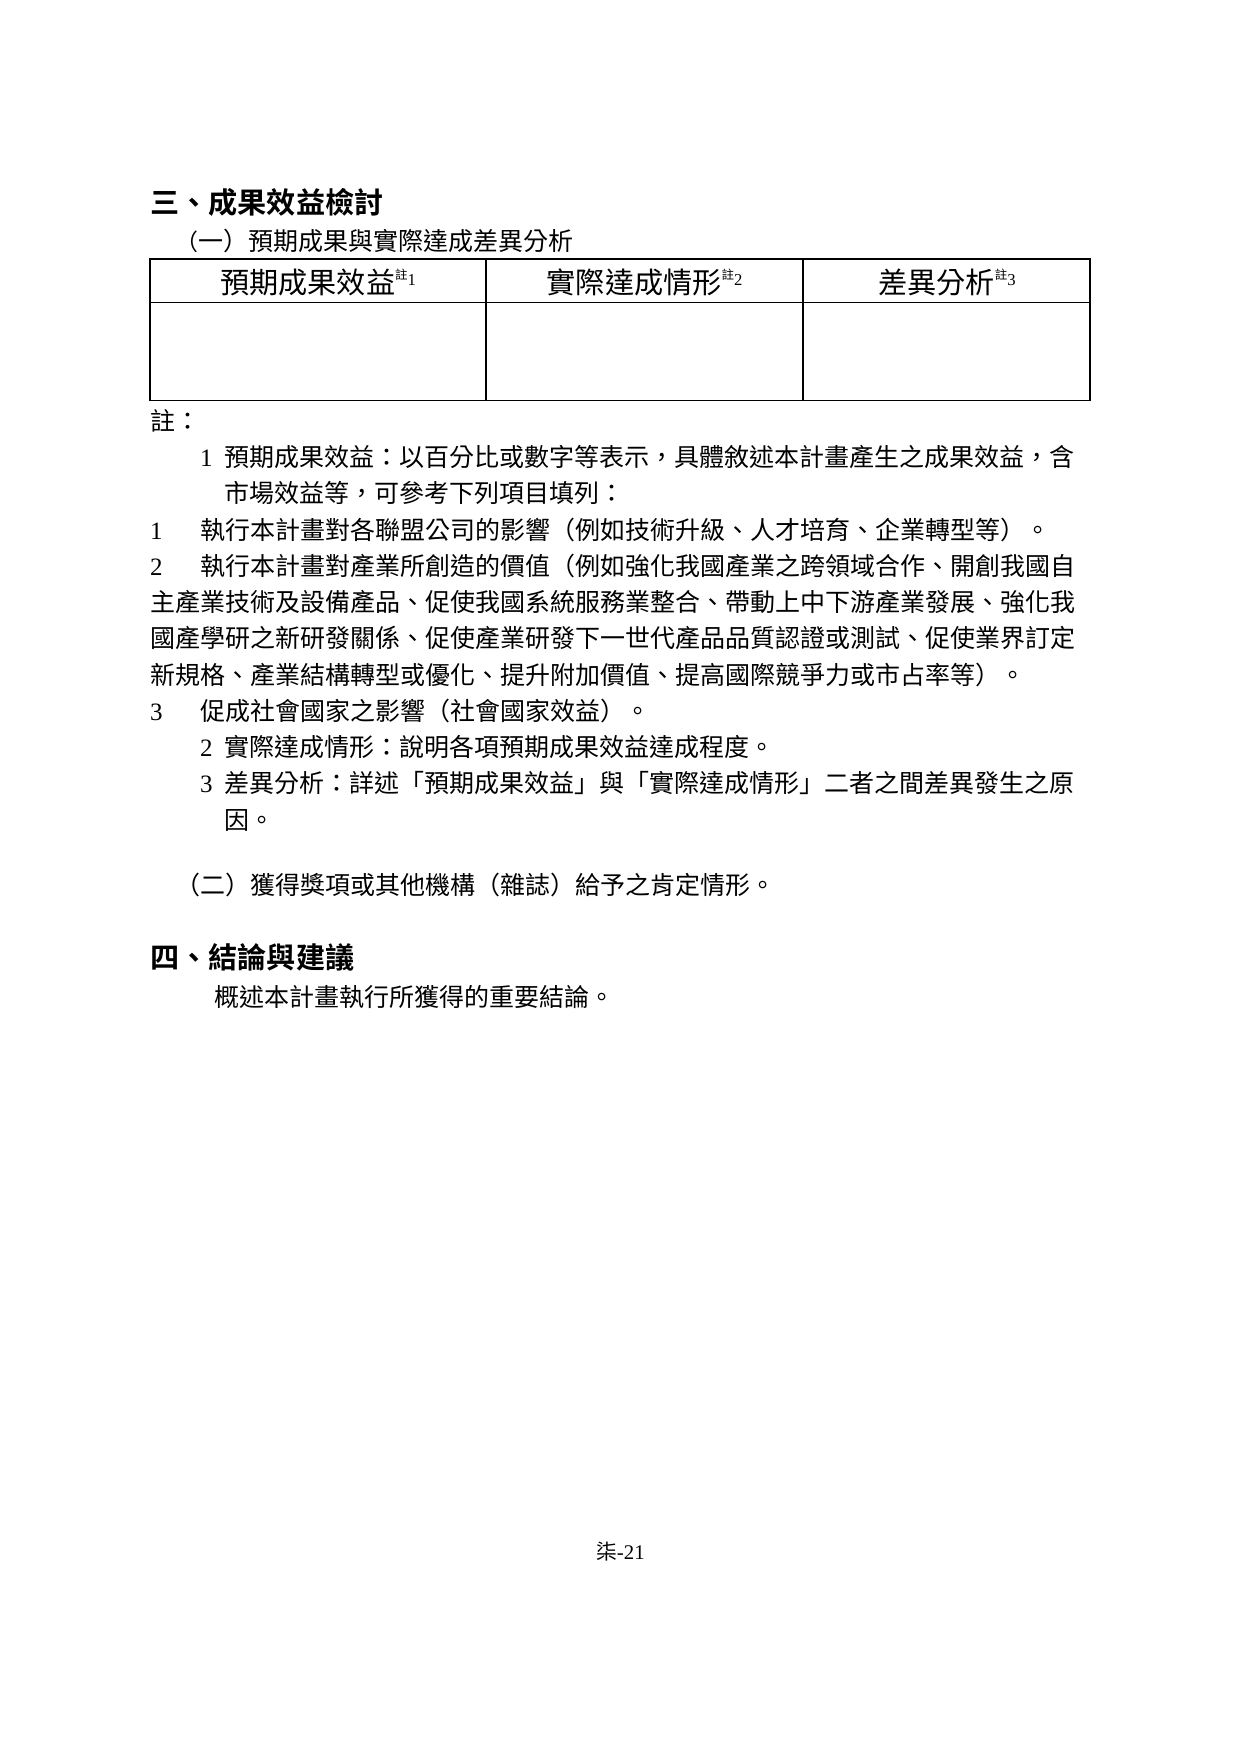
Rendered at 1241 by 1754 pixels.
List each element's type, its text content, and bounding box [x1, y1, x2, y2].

list 預期成果效益：以百分比或數字等表示，具體敘述本計畫產生之成果效益，含市場效益等，可參考下列項目填列： [200, 438, 1090, 510]
list 差異分析：詳述「預期成果效益」與「實際達成情形」二者之間差異發生之原因。 [200, 764, 1090, 836]
text （二）獲得獎項或其他機構（雜誌）給予之肯定情形。 [175, 865, 1090, 901]
table_header 實際達成情形註2 [487, 260, 802, 302]
text 四、結論與建議 [150, 935, 1090, 977]
text （一）預期成果與實際達成差異分析 [175, 222, 1090, 258]
list 促成社會國家之影響（社會國家效益）。 [150, 691, 1090, 728]
list 實際達成情形：說明各項預期成果效益達成程度。 [200, 728, 1090, 764]
table_header 預期成果效益註1 [151, 260, 485, 302]
text 概述本計畫執行所獲得的重要結論。 [214, 977, 1090, 1013]
list 執行本計畫對產業所創造的價值（例如強化我國產業之跨領域合作、開創我國自主產業技術及設備產品、促使我國系統服務業整合、帶動上中下游產業發展、強化我國產學研之新研發關係、促使產業研發下一世代產品品質認證或測試、促使業界訂定新規格、產業結構轉型或優化、提升附加價值、提高國際競爭力或市占率等）。 [150, 546, 1090, 691]
text 三、成果效益檢討 [150, 179, 1090, 222]
table_cell [151, 303, 485, 400]
text 註： [150, 401, 1090, 438]
table_cell [487, 303, 802, 400]
table_header 差異分析註3 [804, 260, 1089, 302]
table_cell [804, 303, 1089, 400]
list 執行本計畫對各聯盟公司的影響（例如技術升級、人才培育、企業轉型等）。 [150, 510, 1090, 546]
